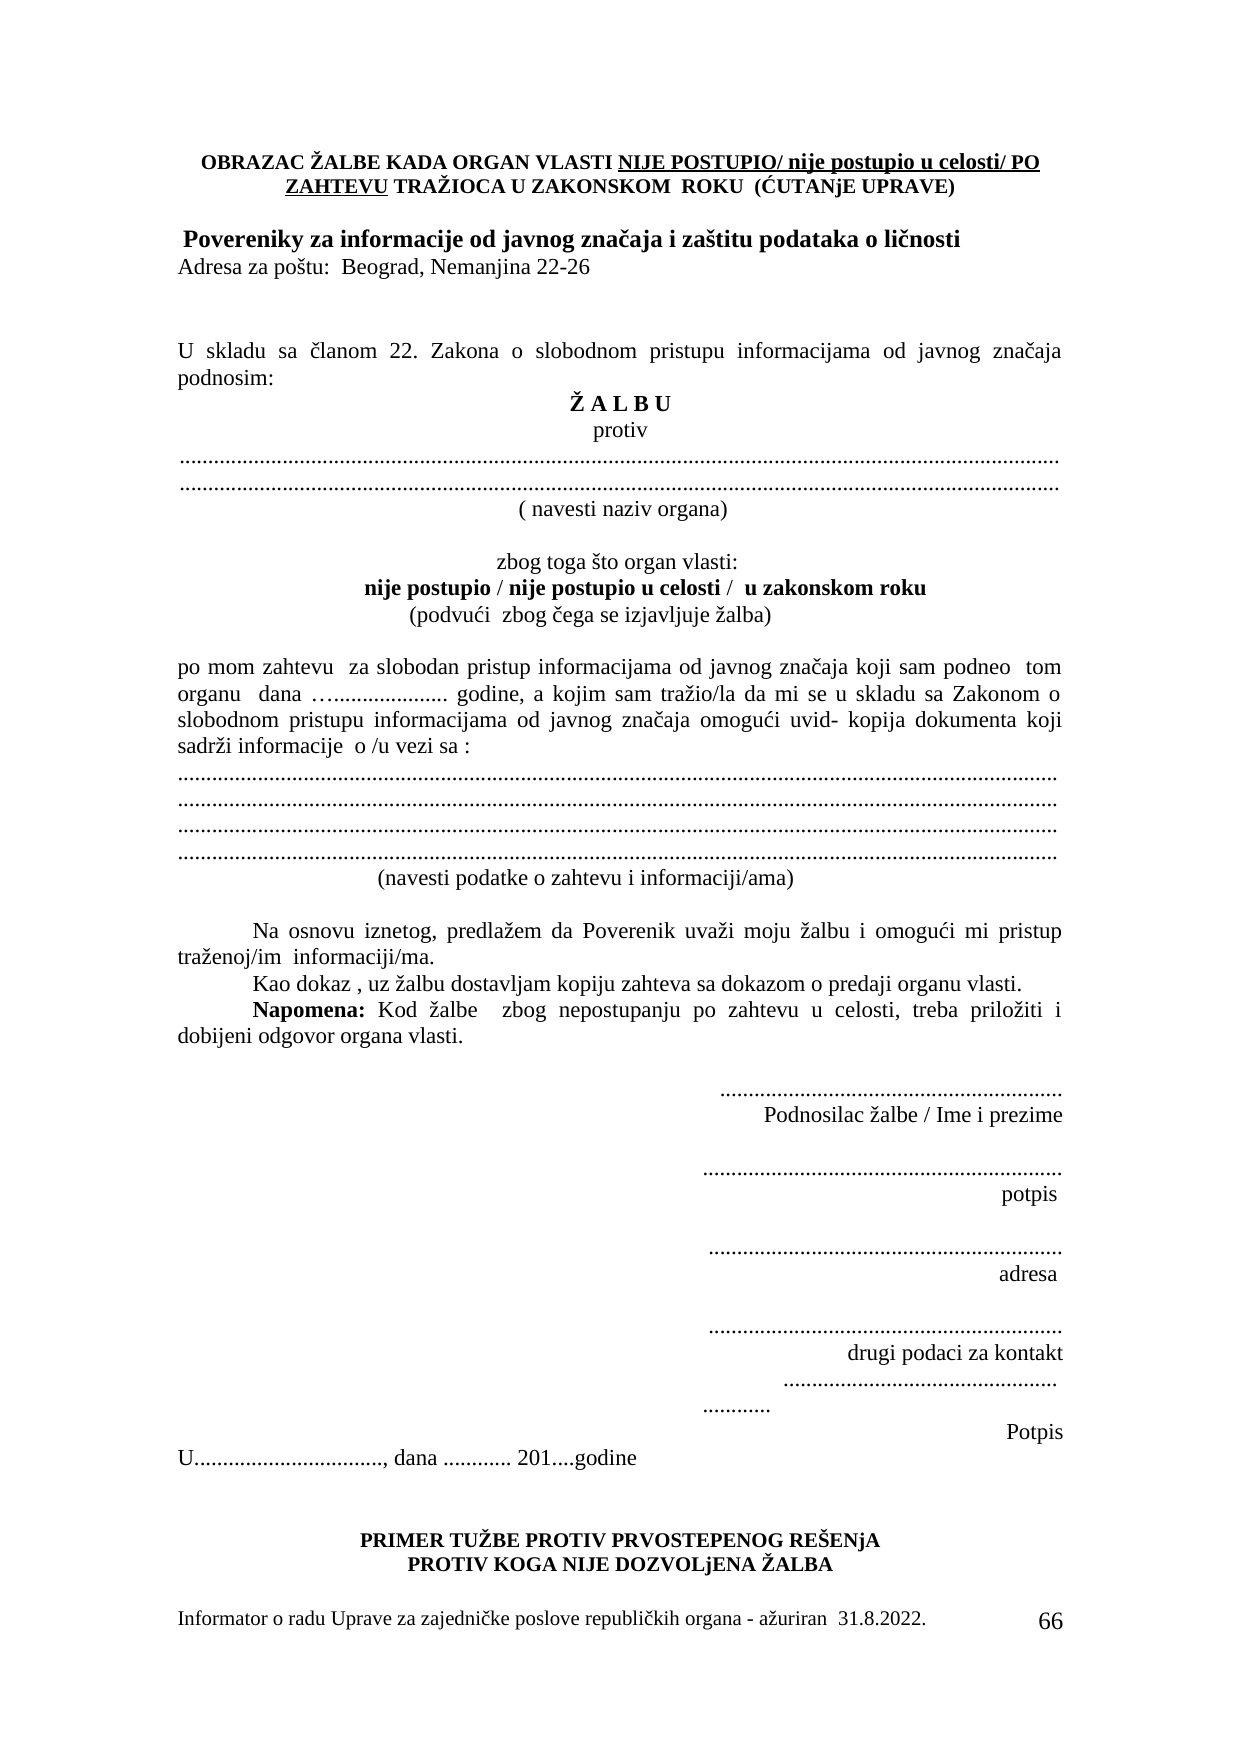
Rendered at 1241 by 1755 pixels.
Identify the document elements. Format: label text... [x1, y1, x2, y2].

text PRIMER TUŽBE PROTIV PRVOSTEPENOG REŠENјA [177, 1528, 1063, 1552]
text Adresa za poštu: Beograd, Nemanjina 22-26 [177, 253, 1063, 279]
text zbog toga što organ vlasti: [177, 548, 1063, 574]
text Na osnovu iznetog, predlažem da Poverenik uvaži moju žalbu i omogući mi pristup traženoj/im informaciji/ma. [177, 917, 1063, 970]
text .......................................................................................................................................................... [177, 785, 1063, 812]
text .......................................................................................................................................................... [177, 469, 1063, 495]
text PROTIV KOGA NIJE DOZVOLjENA ŽALBA [177, 1552, 1063, 1576]
text .............................................................. adresa [302, 1233, 1063, 1286]
text nije postupio / nije postupio u celosti / u zakonskom roku [227, 574, 1063, 601]
text .............................................................. drugi podaci za kontakt [302, 1312, 1063, 1365]
text .......................................................................................................................................................... [177, 838, 1063, 864]
text Napomena: Kod žalbe zbog nepostupanju po zahtevu u celosti, treba priložiti i dobijeni odgovor organa vlasti. [177, 996, 1063, 1049]
text .......................................................................................................................................................... [177, 759, 1063, 785]
text .......................................................................................................................................................... [177, 443, 1063, 469]
text Povereniky za informacije od javnog značaja i zaštitu podataka o ličnosti [177, 224, 1063, 253]
text (podvući zbog čega se izjavlјuje žalba) [215, 601, 1063, 627]
text Podnosilac žalbe / Ime i prezime [702, 1101, 1063, 1128]
text OBRAZAC ŽALBE KADA ORGAN VLASTI NIJE POSTUPIO/ nije postupio u celosti/ PO ZAHTEVU TRAŽIOCA U ZAKONSKOM ROKU (ĆUTANјE UPRAVE) [177, 148, 1063, 198]
text ............................................................ [177, 1365, 1063, 1418]
text .......................................................................................................................................................... [177, 812, 1063, 838]
text ............................................................... potpis [702, 1154, 1063, 1207]
text U................................., dana ............ 201....godine [177, 1444, 1063, 1470]
text protiv [177, 416, 1063, 443]
text U skladu sa članom 22. Zakona o slobodnom pristupu informacijama od javnog značaja podnosim: [177, 337, 1063, 390]
text ( navesti naziv organa) [177, 495, 1063, 522]
text po mom zahtevu za slobodan pristup informacijama od javnog značaja koji sam podneo tom organu dana ….................... godine, a kojim sam tražio/la da mi se u skladu sa Zakonom o slobodnom pristupu informacijama od javnog značaja omogući uvid- kopija dokumenta koji sadrži informacije o /u vezi sa : [177, 653, 1063, 759]
text (navesti podatke o zahtevu i informaciji/ama) [177, 864, 1063, 891]
text Kao dokaz , uz žalbu dostavlјam kopiju zahteva sa dokazom o predaji organu vlasti. [177, 970, 1063, 996]
text Ž A L B U [177, 390, 1063, 416]
text ............................................................ [702, 1075, 1063, 1101]
text Potpis [702, 1418, 1063, 1444]
